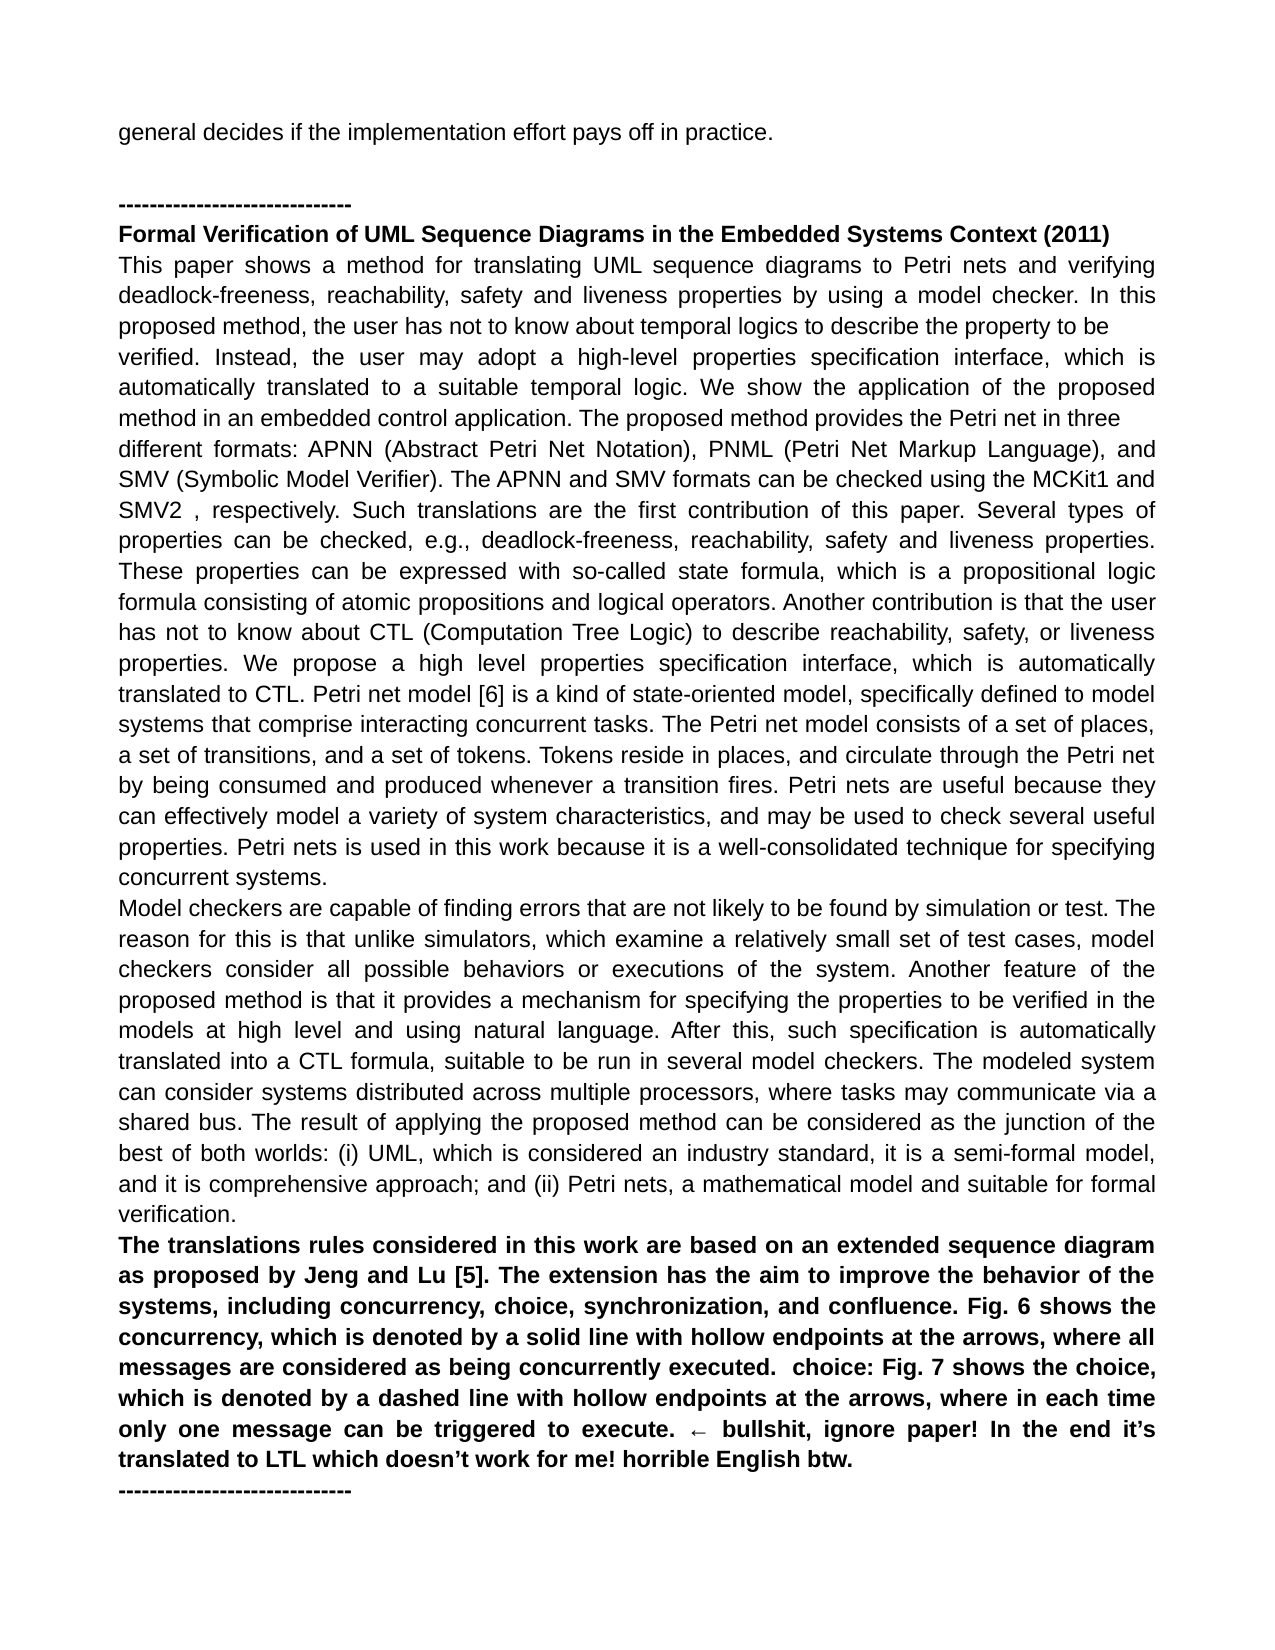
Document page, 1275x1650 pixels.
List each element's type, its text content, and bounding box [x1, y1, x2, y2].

text This paper shows a method for translating UML sequence diagrams to Petri nets and verifying deadlock-freeness, reachability, safety and liveness properties by using a model checker. In this proposed method, the user has not to know about temporal logics to describe the property to be [118, 251, 1157, 339]
text Formal Verification of UML Sequence Diagrams in the Embedded Systems Context (2011) [118, 221, 1157, 247]
text ------------------------------ [118, 1476, 1157, 1503]
text verified. Instead, the user may adopt a high-level properties specification interface, which is automatically translated to a suitable temporal logic. We show the application of the proposed method in an embedded control application. The proposed method provides the Petri net in three [118, 343, 1157, 431]
text general decides if the implementation effort pays off in practice. [118, 118, 1157, 145]
text ------------------------------ [118, 190, 1157, 217]
text Model checkers are capable of finding errors that are not likely to be found by simulation or test. The reason for this is that unlike simulators, which examine a relatively small set of test cases, model checkers consider all possible behaviors or executions of the system. Another feature of the proposed method is that it provides a mechanism for specifying the properties to be verified in the models at high level and using natural language. After this, such specification is automatically translated into a CTL formula, suitable to be run in several model checkers. The modeled system can consider systems distributed across multiple processors, where tasks may communicate via a shared bus. The result of applying the proposed method can be considered as the junction of the best of both worlds: (i) UML, which is considered an industry standard, it is a semi-formal model, and it is comprehensive approach; and (ii) Petri nets, a mathematical model and suitable for formal verification. [118, 894, 1157, 1227]
text The translations rules considered in this work are based on an extended sequence diagram as proposed by Jeng and Lu [5]. The extension has the aim to improve the behavior of the systems, including concurrency, choice, synchronization, and confluence. Fig. 6 shows the concurrency, which is denoted by a solid line with hollow endpoints at the arrows, where all messages are considered as being concurrently executed. choice: Fig. 7 shows the choice, which is denoted by a dashed line with hollow endpoints at the arrows, where in each time only one message can be triggered to execute. ← bullshit, ignore paper! In the end it’s translated to LTL which doesn’t work for me! horrible English btw. [118, 1231, 1157, 1472]
text different formats: APNN (Abstract Petri Net Notation), PNML (Petri Net Markup Language), and SMV (Symbolic Model Verifier). The APNN and SMV formats can be checked using the MCKit1 and SMV2 , respectively. Such translations are the first contribution of this paper. Several types of properties can be checked, e.g., deadlock-freeness, reachability, safety and liveness properties. These properties can be expressed with so-called state formula, which is a propositional logic formula consisting of atomic propositions and logical operators. Another contribution is that the user has not to know about CTL (Computation Tree Logic) to describe reachability, safety, or liveness properties. We propose a high level properties specification interface, which is automatically translated to CTL. Petri net model [6] is a kind of state-oriented model, specifically defined to model systems that comprise interacting concurrent tasks. The Petri net model consists of a set of places, a set of transitions, and a set of tokens. Tokens reside in places, and circulate through the Petri net by being consumed and produced whenever a transition fires. Petri nets are useful because they can effectively model a variety of system characteristics, and may be used to check several useful properties. Petri nets is used in this work because it is a well-consolidated technique for specifying concurrent systems. [118, 435, 1157, 891]
